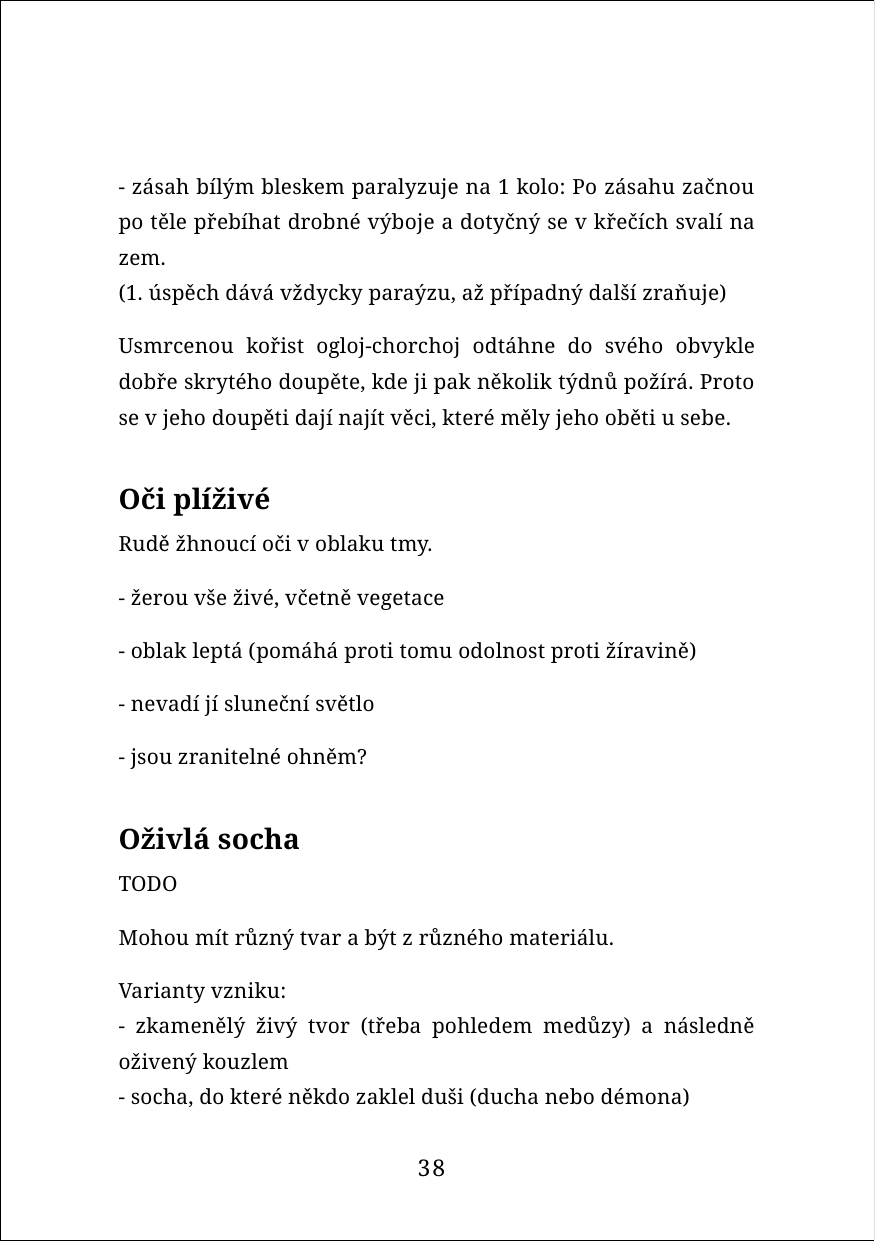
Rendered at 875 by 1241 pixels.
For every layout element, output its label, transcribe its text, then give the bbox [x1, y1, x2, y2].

text - žerou vše živé, včetně vegetace [118, 583, 756, 611]
subtitle Oživlá socha [118, 819, 756, 858]
text Varianty vzniku: - zkamenělý živý tvor (třeba pohledem medůzy) a následně oživený kouzlem - socha, do které někdo zaklel duši (ducha nebo démona) [118, 976, 756, 1111]
text Mohou mít různý tvar a být z různého materiálu. [118, 923, 756, 951]
text - oblak leptá (pomáhá proti tomu odolnost proti žíravině) [118, 636, 756, 664]
text Usmrcenou kořist ogloj-chorchoj odtáhne do svého obvykle dobře skrytého doupěte, kde ji pak několik týdnů požírá. Proto se v jeho doupěti dají najít věci, které měly jeho oběti u sebe. [118, 332, 756, 431]
subtitle Oči plíživé [118, 479, 756, 518]
text - jsou zranitelné ohněm? [118, 742, 756, 771]
text TODO [118, 869, 756, 898]
text - nevadí jí sluneční světlo [118, 689, 756, 718]
text Rudě žhnoucí oči v oblaku tmy. [118, 529, 756, 558]
text - zásah bílým bleskem paralyzuje na 1 kolo: Po zásahu začnou po těle přebíhat drobné výboje a dotyčný se v křečích svalí na zem. (1. úspěch dává vždycky paraýzu, až případný další zraňuje) [118, 172, 756, 307]
